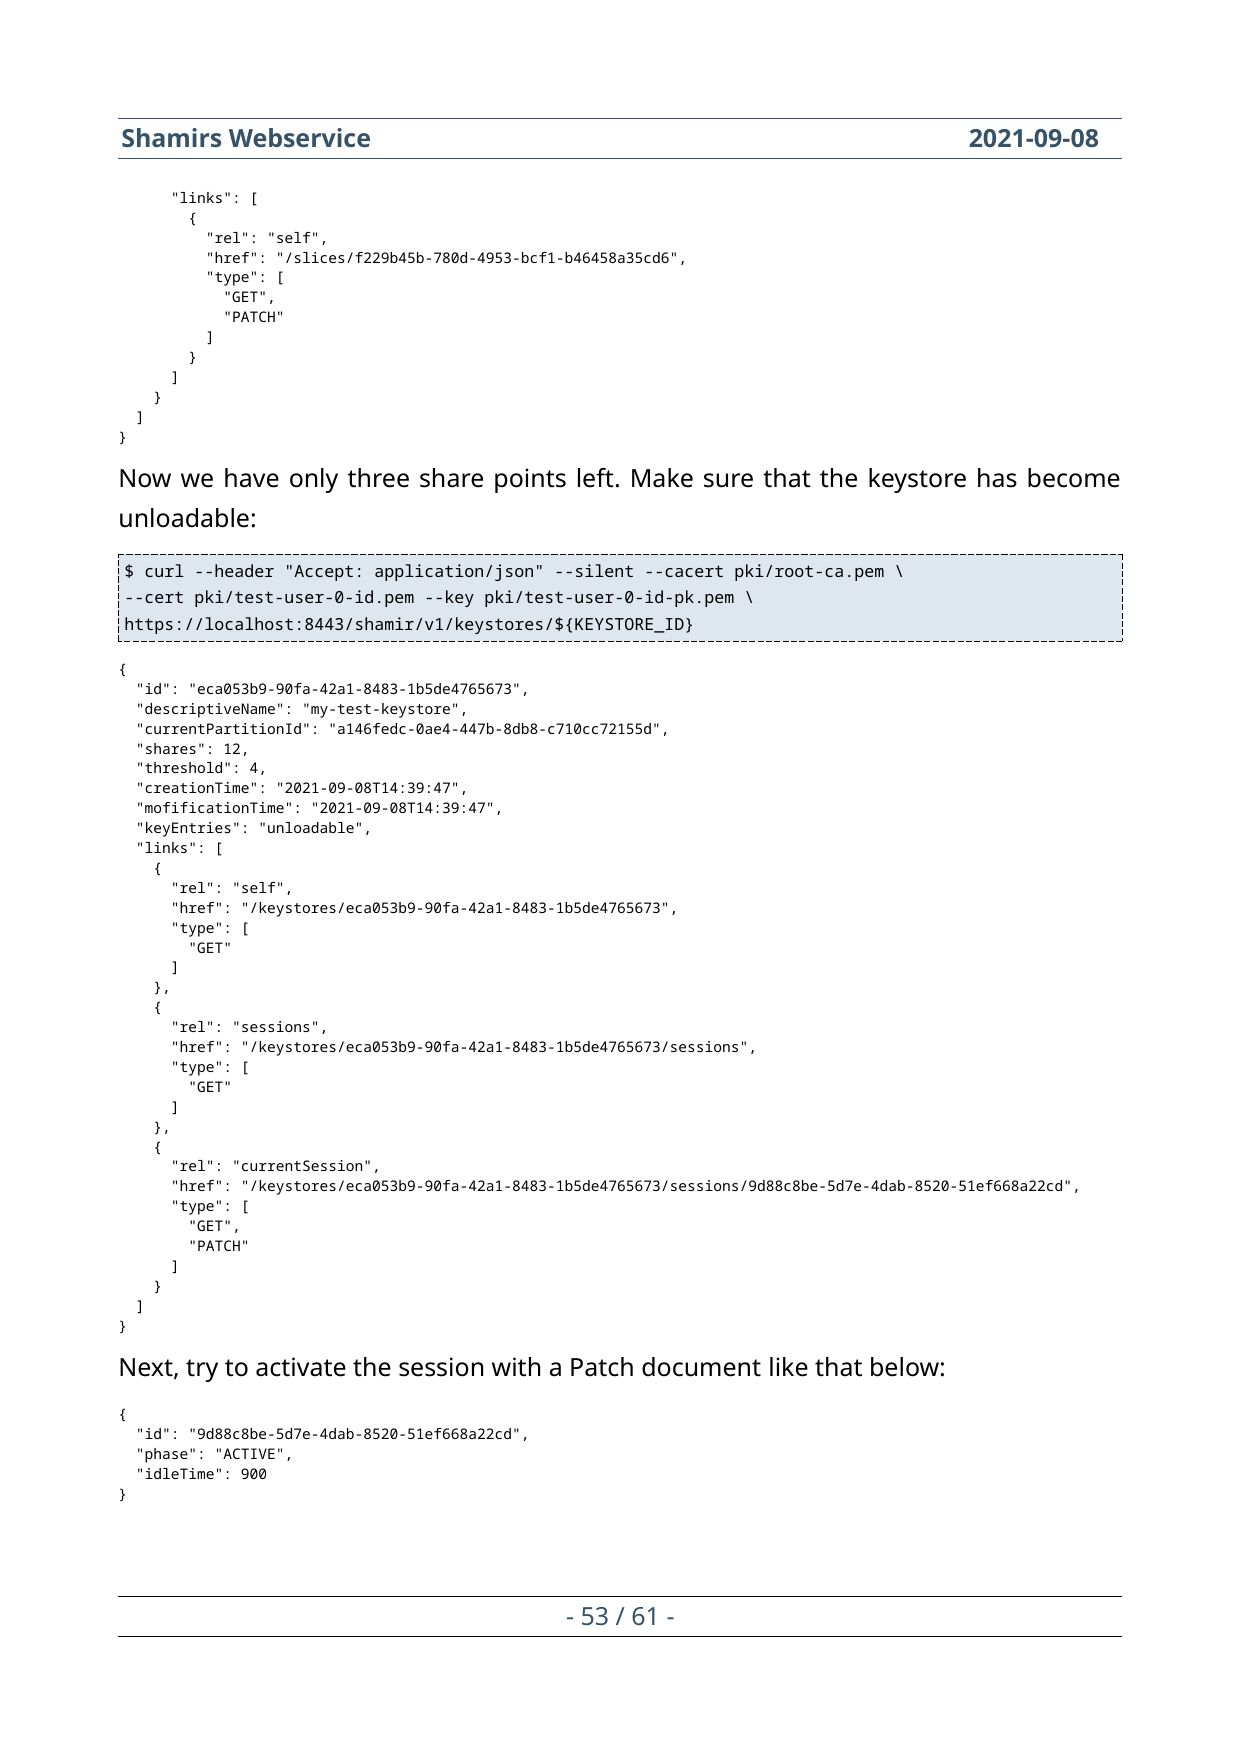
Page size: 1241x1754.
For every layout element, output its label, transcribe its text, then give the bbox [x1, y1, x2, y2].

text } [118, 1276, 1122, 1296]
text { [118, 1136, 1122, 1156]
text ] [118, 957, 1122, 977]
text { [118, 1404, 1122, 1424]
text "GET" [118, 937, 1122, 957]
text "href": "/keystores/eca053b9-90fa-42a1-8483-1b5de4765673", [118, 898, 1122, 917]
text "rel": "sessions", [118, 1017, 1122, 1037]
text "creationTime": "2021-09-08T14:39:47", [118, 778, 1122, 798]
text "GET" [118, 1077, 1122, 1097]
text "idleTime": 900 [118, 1463, 1122, 1483]
text { [118, 858, 1122, 878]
text "currentPartitionId": "a146fedc-0ae4-447b-8db8-c710cc72155d", [118, 718, 1122, 738]
text ] [118, 407, 1122, 426]
text "href": "/keystores/eca053b9-90fa-42a1-8483-1b5de4765673/sessions/9d88c8be-5d7e-4dab-8520-51ef668a22cd", [118, 1176, 1122, 1196]
text "mofificationTime": "2021-09-08T14:39:47", [118, 798, 1122, 818]
text "phase": "ACTIVE", [118, 1444, 1122, 1463]
text "links": [ [118, 838, 1122, 858]
text ] [118, 1097, 1122, 1116]
text "rel": "self", [118, 227, 1122, 247]
text ] [118, 327, 1122, 347]
text } [118, 426, 1122, 446]
text ] [118, 1256, 1122, 1276]
text "GET", [118, 287, 1122, 307]
text "type": [ [118, 1057, 1122, 1077]
text { [118, 997, 1122, 1017]
text "type": [ [118, 917, 1122, 937]
text { [118, 659, 1122, 679]
text } [118, 347, 1122, 367]
text } [118, 1483, 1122, 1503]
text "links": [ [118, 188, 1122, 208]
text Now we have only three share points left. Make sure that the keystore has become unloadable: [118, 461, 1122, 534]
text "descriptiveName": "my-test-keystore", [118, 699, 1122, 718]
text }, [118, 1116, 1122, 1136]
text "threshold": 4, [118, 758, 1122, 778]
text "id": "eca053b9-90fa-42a1-8483-1b5de4765673", [118, 679, 1122, 699]
text ] [118, 367, 1122, 387]
text "type": [ [118, 1196, 1122, 1216]
text "PATCH" [118, 307, 1122, 327]
text } [118, 387, 1122, 407]
text "GET", [118, 1216, 1122, 1236]
text "id": "9d88c8be-5d7e-4dab-8520-51ef668a22cd", [118, 1424, 1122, 1444]
text "href": "/slices/f229b45b-780d-4953-bcf1-b46458a35cd6", [118, 247, 1122, 267]
text "type": [ [118, 267, 1122, 287]
text Next, try to activate the session with a Patch document like that below: [118, 1350, 1122, 1384]
text "keyEntries": "unloadable", [118, 818, 1122, 838]
text "PATCH" [118, 1236, 1122, 1256]
text }, [118, 977, 1122, 997]
text "href": "/keystores/eca053b9-90fa-42a1-8483-1b5de4765673/sessions", [118, 1037, 1122, 1057]
text } [118, 1315, 1122, 1335]
text "rel": "currentSession", [118, 1156, 1122, 1176]
text ] [118, 1296, 1122, 1315]
text "shares": 12, [118, 738, 1122, 758]
text "rel": "self", [118, 878, 1122, 898]
text $ curl --header "Accept: application/json" --silent --cacert pki/root-ca.pem \ --cert pki/test-user-0-id.pem --key pki/test-user-0-id-pk.pem \ https://localhost:8443/shamir/v1/keystores/${KEYSTORE_ID} [118, 554, 1122, 641]
text { [118, 208, 1122, 227]
